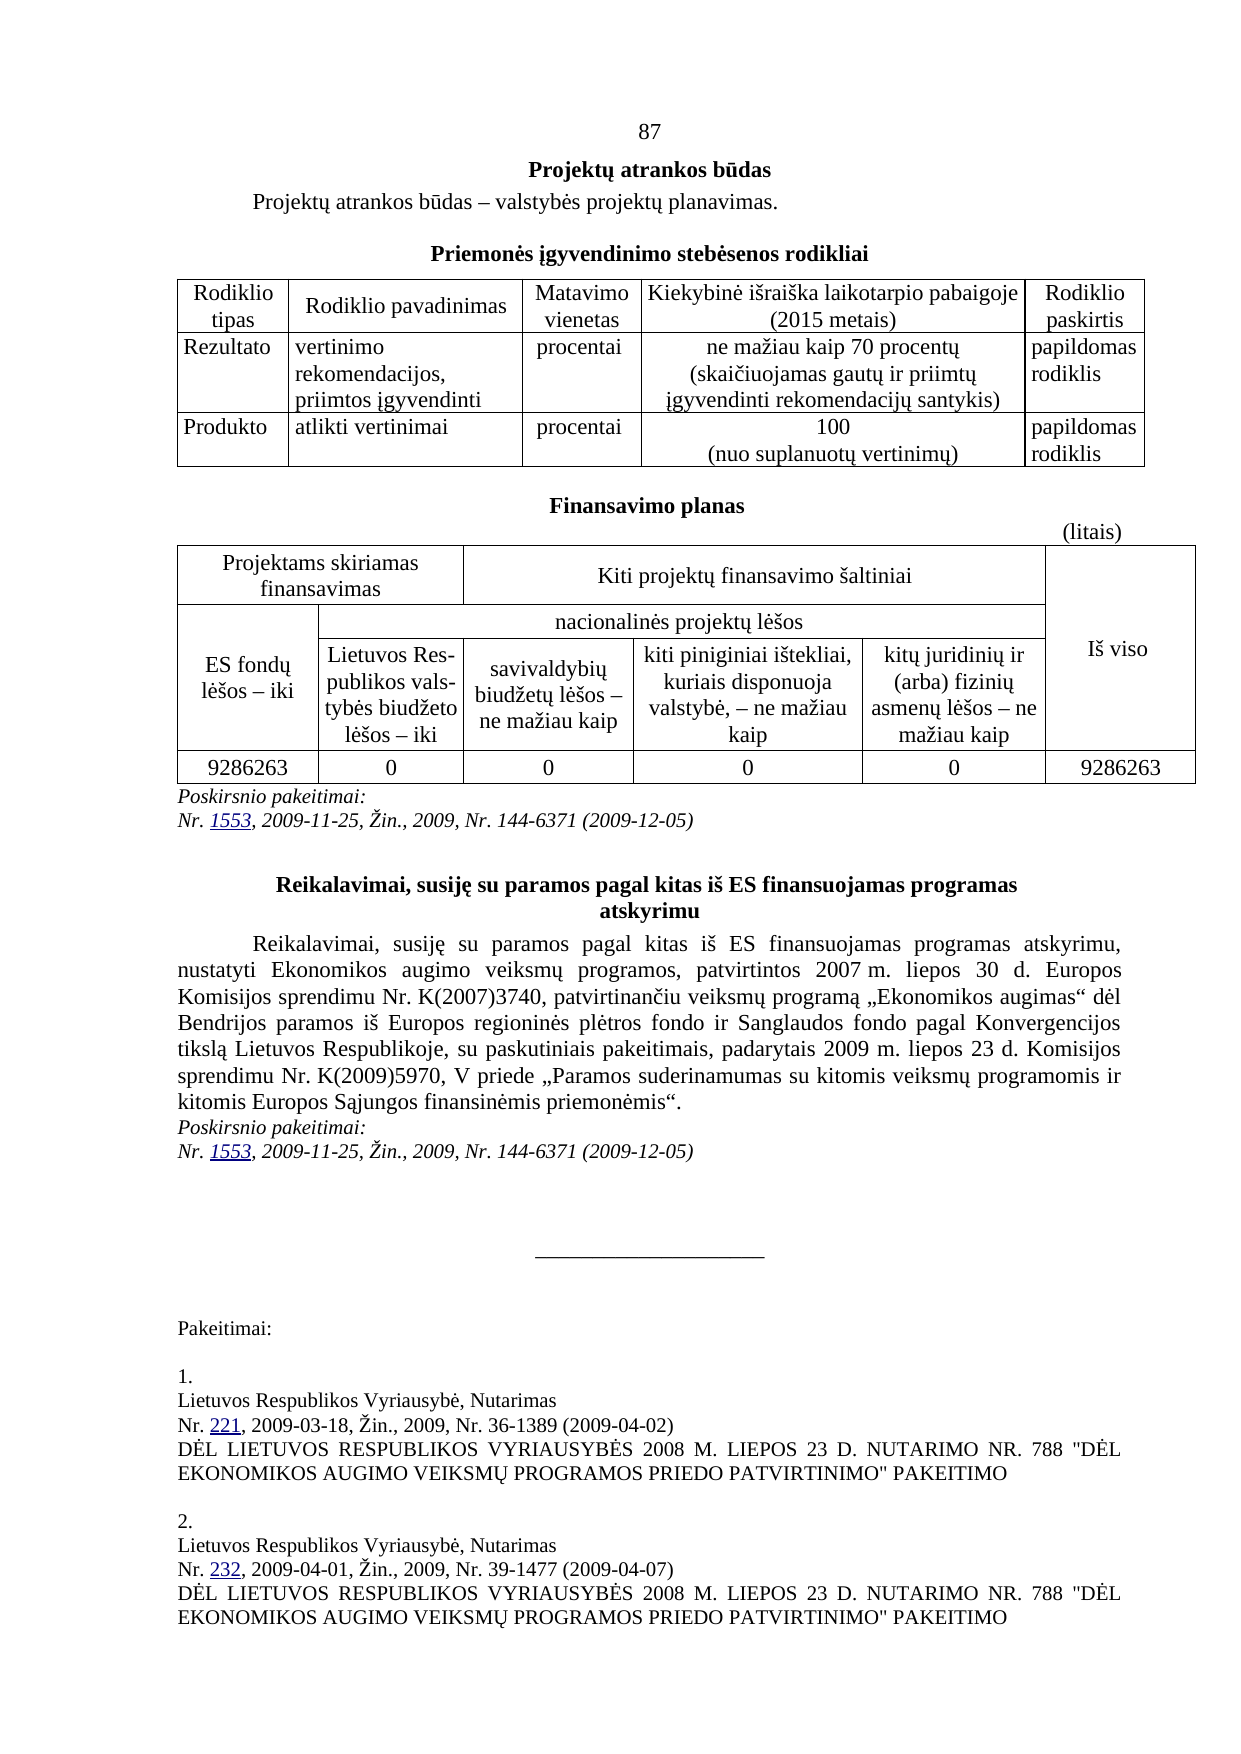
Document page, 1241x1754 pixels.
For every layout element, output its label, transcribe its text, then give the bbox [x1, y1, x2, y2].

table_cell atlikti vertinimai [289, 413, 522, 466]
table_cell ES fondų lėšos – iki [178, 605, 318, 750]
text Pakeitimai: [177, 1316, 1122, 1340]
table_header Rodiklio pavadinimas [289, 280, 522, 332]
text 2. [177, 1509, 1122, 1533]
table_cell 9286263 [178, 751, 318, 783]
table_header Kiti projektų finansavimo šaltiniai [464, 546, 1045, 604]
table_cell Lietuvos Res­publikos vals­tybės biudžeto lėšos – iki [319, 639, 463, 750]
table_header Matavimo vienetas [523, 280, 641, 332]
table_header Rodiklio tipas [178, 280, 288, 332]
text DĖL LIETUVOS RESPUBLIKOS VYRIAUSYBĖS 2008 M. LIEPOS 23 D. NUTARIMO NR. 788 "DĖL EKONOMIKOS AUGIMO VEIKSMŲ PROGRAMOS PRIEDO PATVIRTINIMO" PAKEITIMO [177, 1581, 1122, 1629]
text Reikalavimai, susiję su paramos pagal kitas iš ES finansuojamas programas atskyrimu, nustatyti Ekonomikos augimo veiksmų programos, patvirtintos 2007 m. liepos 30 d. Europos Komisijos sprendimu Nr. K(2007)3740, patvirtinančiu veiksmų programą „Ekonomikos augimas“ dėl Bendrijos paramos iš Europos regioninės plėtros fondo ir Sanglaudos fondo pagal Konvergencijos tikslą Lietuvos Respublikoje, su paskutiniais pakeitimais, padarytais 2009 m. liepos 23 d. Komisijos sprendimu Nr. K(2009)5970, V priede „Paramos suderinamumas su kitomis veiksmų programomis ir kitomis Europos Sąjungos finansinėmis priemonėmis“. [177, 930, 1122, 1114]
table_cell 100 (nuo suplanuotų vertinimų) [642, 413, 1024, 466]
table_cell vertinimo rekomendacijos, priimtos įgyvendinti [289, 333, 522, 412]
text Nr. 232, 2009-04-01, Žin., 2009, Nr. 39-1477 (2009-04-07) [177, 1557, 1122, 1581]
text Nr. 221, 2009-03-18, Žin., 2009, Nr. 36-1389 (2009-04-02) [177, 1412, 1122, 1437]
text –––––––––––––––––––– [177, 1242, 1122, 1268]
text Nr. 1553, 2009-11-25, Žin., 2009, Nr. 144-6371 (2009-12-05) [177, 808, 1122, 832]
table_cell procentai [523, 333, 641, 412]
table_cell kiti piniginiai ištekliai, kuriais disponuoja valstybė, – ne mažiau kaip [634, 639, 862, 750]
table_header Iš viso [1046, 546, 1195, 750]
table_cell Produkto [178, 413, 288, 466]
table_cell 0 [464, 751, 633, 783]
text Priemonės įgyvendinimo stebėsenos rodikliai [177, 239, 1122, 266]
table_cell 0 [863, 751, 1045, 783]
table_cell 0 [634, 751, 862, 783]
text Projektų atrankos būdas [177, 156, 1122, 182]
text Finansavimo planas [177, 492, 1122, 518]
text Projektų atrankos būdas – valstybės projektų planavimas. [177, 188, 1122, 214]
table_cell procentai [523, 413, 641, 466]
table_cell savivaldybių biudžetų lėšos – ne mažiau kaip [464, 639, 633, 750]
table_header Kiekybinė išraiška laikotarpio pabaigoje (2015 metais) [642, 280, 1024, 332]
table_cell 9286263 [1046, 751, 1195, 783]
text (litais) [177, 518, 1122, 545]
text 1. [177, 1364, 1122, 1388]
text Nr. 1553, 2009-11-25, Žin., 2009, Nr. 144-6371 (2009-12-05) [177, 1139, 1122, 1163]
table_cell nacionalinės projektų lėšos [319, 605, 1045, 638]
text Reikalavimai, susiję su paramos pagal kitas iš ES finansuojamas programas atskyrimu [177, 845, 1122, 924]
text Poskirsnio pakeitimai: [177, 1114, 1122, 1139]
text Lietuvos Respublikos Vyriausybė, Nutarimas [177, 1533, 1122, 1557]
table_cell ne mažiau kaip 70 procentų (skaičiuojamas gautų ir priimtų įgyvendinti rekomendacijų santykis) [642, 333, 1024, 412]
table_cell 0 [319, 751, 463, 783]
text Lietuvos Respublikos Vyriausybė, Nutarimas [177, 1388, 1122, 1412]
table_cell papildomas rodiklis [1026, 413, 1144, 466]
table_header Rodiklio paskirtis [1026, 280, 1144, 332]
table_cell kitų juridinių ir (arba) fizinių asmenų lėšos – ne mažiau kaip [863, 639, 1045, 750]
table_cell papildomas rodiklis [1026, 333, 1144, 412]
table_header Projektams skiriamas finansavimas [178, 546, 463, 604]
text Poskirsnio pakeitimai: [177, 784, 1122, 808]
text DĖL LIETUVOS RESPUBLIKOS VYRIAUSYBĖS 2008 M. LIEPOS 23 D. NUTARIMO NR. 788 "DĖL EKONOMIKOS AUGIMO VEIKSMŲ PROGRAMOS PRIEDO PATVIRTINIMO" PAKEITIMO [177, 1437, 1122, 1485]
table_cell Rezultato [178, 333, 288, 412]
